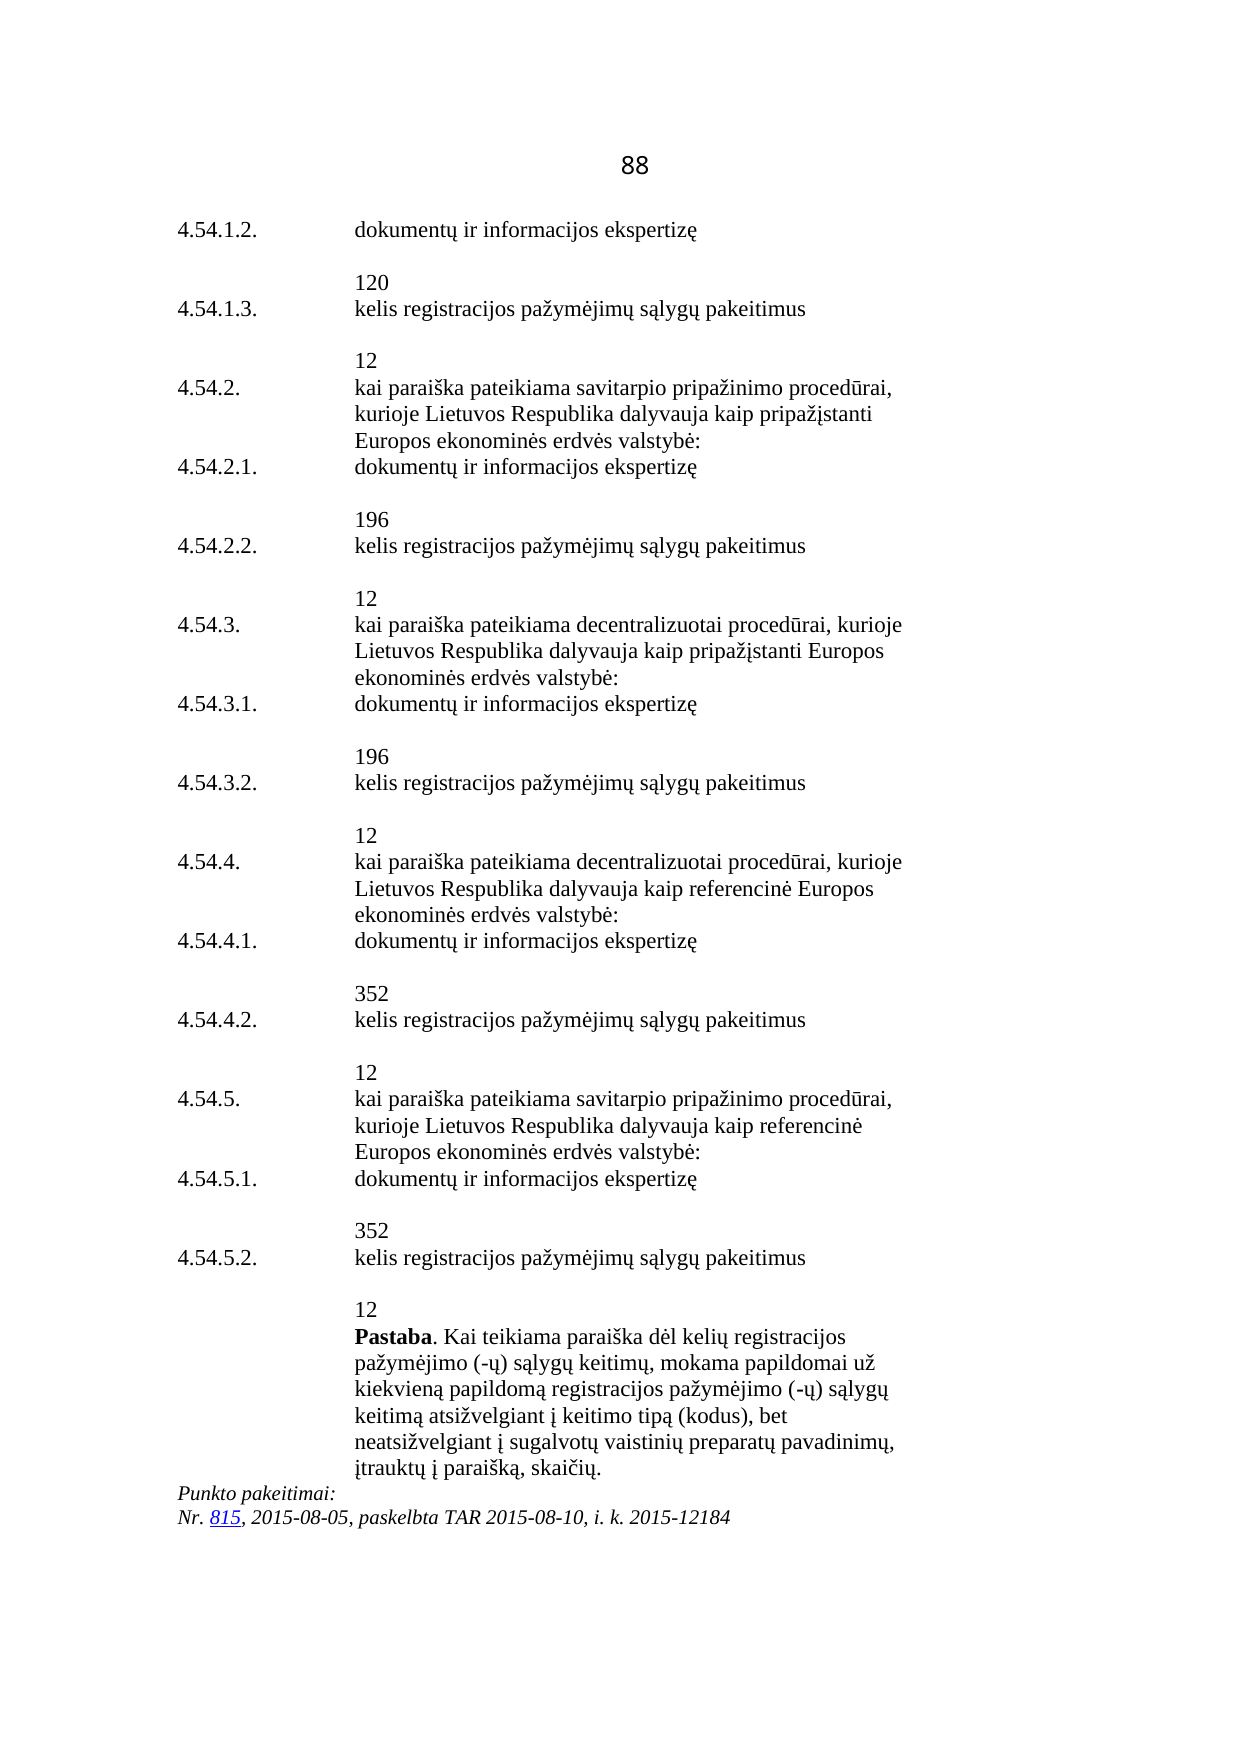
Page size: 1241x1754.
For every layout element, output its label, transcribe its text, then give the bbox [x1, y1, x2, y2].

text Europos ekonominės erdvės valstybė: [354, 427, 945, 453]
text Nr. 815, 2015-08-05, paskelbta TAR 2015-08-10, i. k. 2015-12184 [177, 1505, 1093, 1529]
text keitimą atsižvelgiant į keitimo tipą (kodus), bet [354, 1402, 945, 1428]
text 4.54.2.2. kelis registracijos pažymėjimų sąlygų pakeitimus 12 [177, 532, 945, 611]
text 4.54.5.2. kelis registracijos pažymėjimų sąlygų pakeitimus 12 [177, 1244, 945, 1323]
text Europos ekonominės erdvės valstybė: [354, 1138, 945, 1164]
text Pastaba. Kai teikiama paraiška dėl kelių registracijos [354, 1323, 945, 1349]
text kurioje Lietuvos Respublika dalyvauja kaip referencinė [354, 1112, 945, 1138]
text ekonominės erdvės valstybė: [354, 664, 945, 690]
text 4.54.4.2. kelis registracijos pažymėjimų sąlygų pakeitimus 12 [177, 1006, 945, 1086]
text 4.54.3. kai paraiška pateikiama decentralizuotai procedūrai, kurioje [177, 611, 945, 637]
text Punkto pakeitimai: [177, 1481, 1093, 1505]
text 4.54.4.1. dokumentų ir informacijos ekspertizę 352 [177, 927, 945, 1006]
text 4.54.1.3. kelis registracijos pažymėjimų sąlygų pakeitimus 12 [177, 295, 945, 374]
text 4.54.4. kai paraiška pateikiama decentralizuotai procedūrai, kurioje [177, 848, 945, 875]
text 4.54.2.1. dokumentų ir informacijos ekspertizę 196 [177, 453, 945, 532]
text 4.54.5. kai paraiška pateikiama savitarpio pripažinimo procedūrai, [177, 1086, 945, 1112]
text kiekvieną papildomą registracijos pažymėjimo (-ų) sąlygų [354, 1375, 945, 1402]
text kurioje Lietuvos Respublika dalyvauja kaip pripažįstanti [354, 400, 945, 427]
text Lietuvos Respublika dalyvauja kaip referencinė Europos [354, 875, 945, 901]
text ekonominės erdvės valstybė: [354, 901, 945, 927]
text pažymėjimo (-ų) sąlygų keitimų, mokama papildomai už [354, 1349, 945, 1375]
text 4.54.5.1. dokumentų ir informacijos ekspertizę 352 [177, 1164, 945, 1244]
text 4.54.2. kai paraiška pateikiama savitarpio pripažinimo procedūrai, [177, 374, 945, 400]
text Lietuvos Respublika dalyvauja kaip pripažįstanti Europos [354, 637, 945, 664]
text įtrauktų į paraišką, skaičių. [354, 1454, 945, 1481]
text neatsižvelgiant į sugalvotų vaistinių preparatų pavadinimų, [354, 1428, 945, 1454]
text 4.54.1.2. dokumentų ir informacijos ekspertizę 120 [177, 216, 945, 295]
text 4.54.3.1. dokumentų ir informacijos ekspertizę 196 [177, 690, 945, 769]
text 4.54.3.2. kelis registracijos pažymėjimų sąlygų pakeitimus 12 [177, 769, 945, 848]
